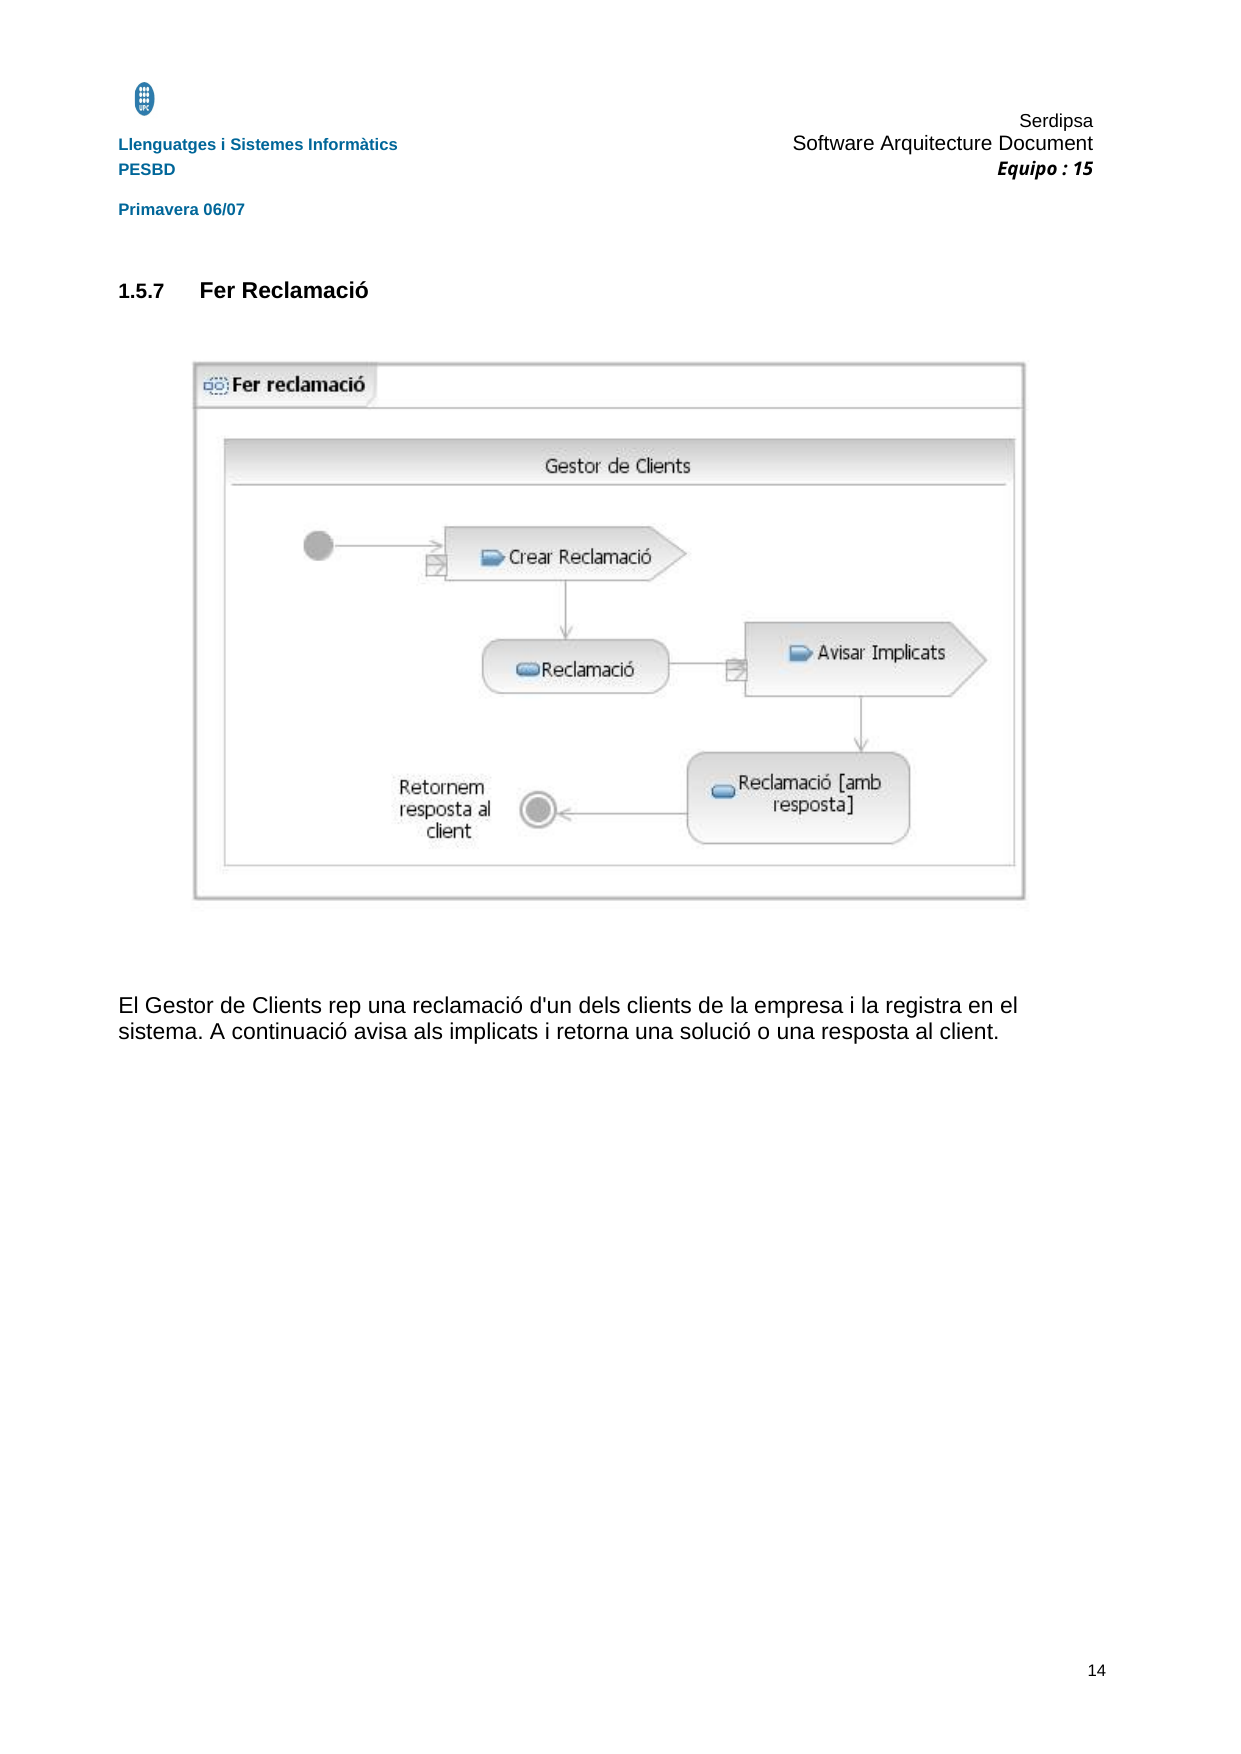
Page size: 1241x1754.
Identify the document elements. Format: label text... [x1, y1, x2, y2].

subtitle Fer Reclamació [118, 277, 1106, 303]
picture [179, 348, 1045, 915]
text El Gestor de Clients rep una reclamació d'un dels clients de la empresa i la registra en el sistema. A continuació avisa als implicats i retorna una solució o una resposta al client. [118, 992, 1106, 1044]
